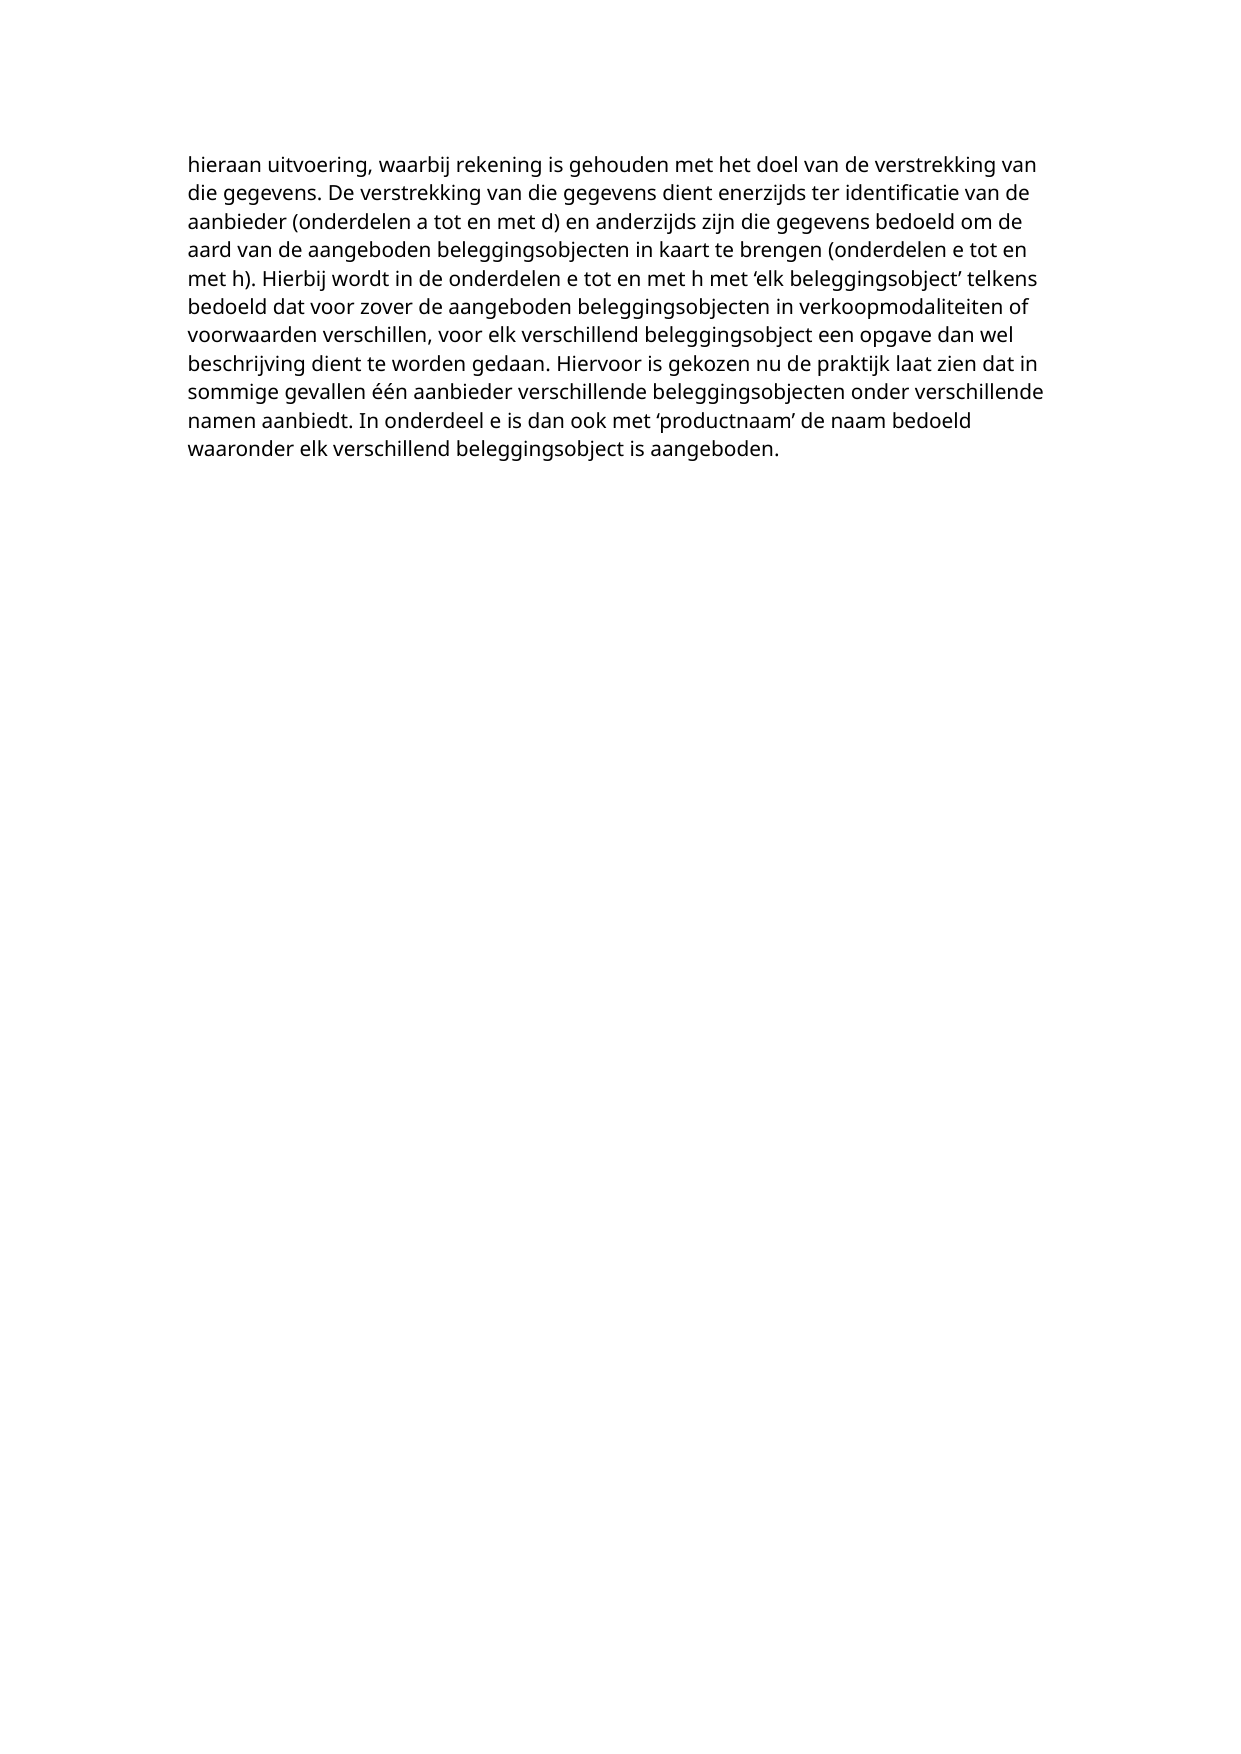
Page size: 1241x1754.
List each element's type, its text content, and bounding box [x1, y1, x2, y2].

text hieraan uitvoering, waarbij rekening is gehouden met het doel van de verstrekking van die gegevens. De verstrekking van die gegevens dient enerzijds ter identificatie van de aanbieder (onderdelen a tot en met d) en anderzijds zijn die gegevens bedoeld om de aard van de aangeboden beleggingsobjecten in kaart te brengen (onderdelen e tot en met h). Hierbij wordt in de onderdelen e tot en met h met ‘elk beleggingsobject’ telkens bedoeld dat voor zover de aangeboden beleggingsobjecten in verkoopmodaliteiten of voorwaarden verschillen, voor elk verschillend beleggingsobject een opgave dan wel beschrijving dient te worden gedaan. Hiervoor is gekozen nu de praktijk laat zien dat in sommige gevallen één aanbieder verschillende beleggingsobjecten onder verschillende namen aanbiedt. In onderdeel e is dan ook met ‘productnaam’ de naam bedoeld waaronder elk verschillend beleggingsobject is aangeboden. [187, 150, 1053, 463]
